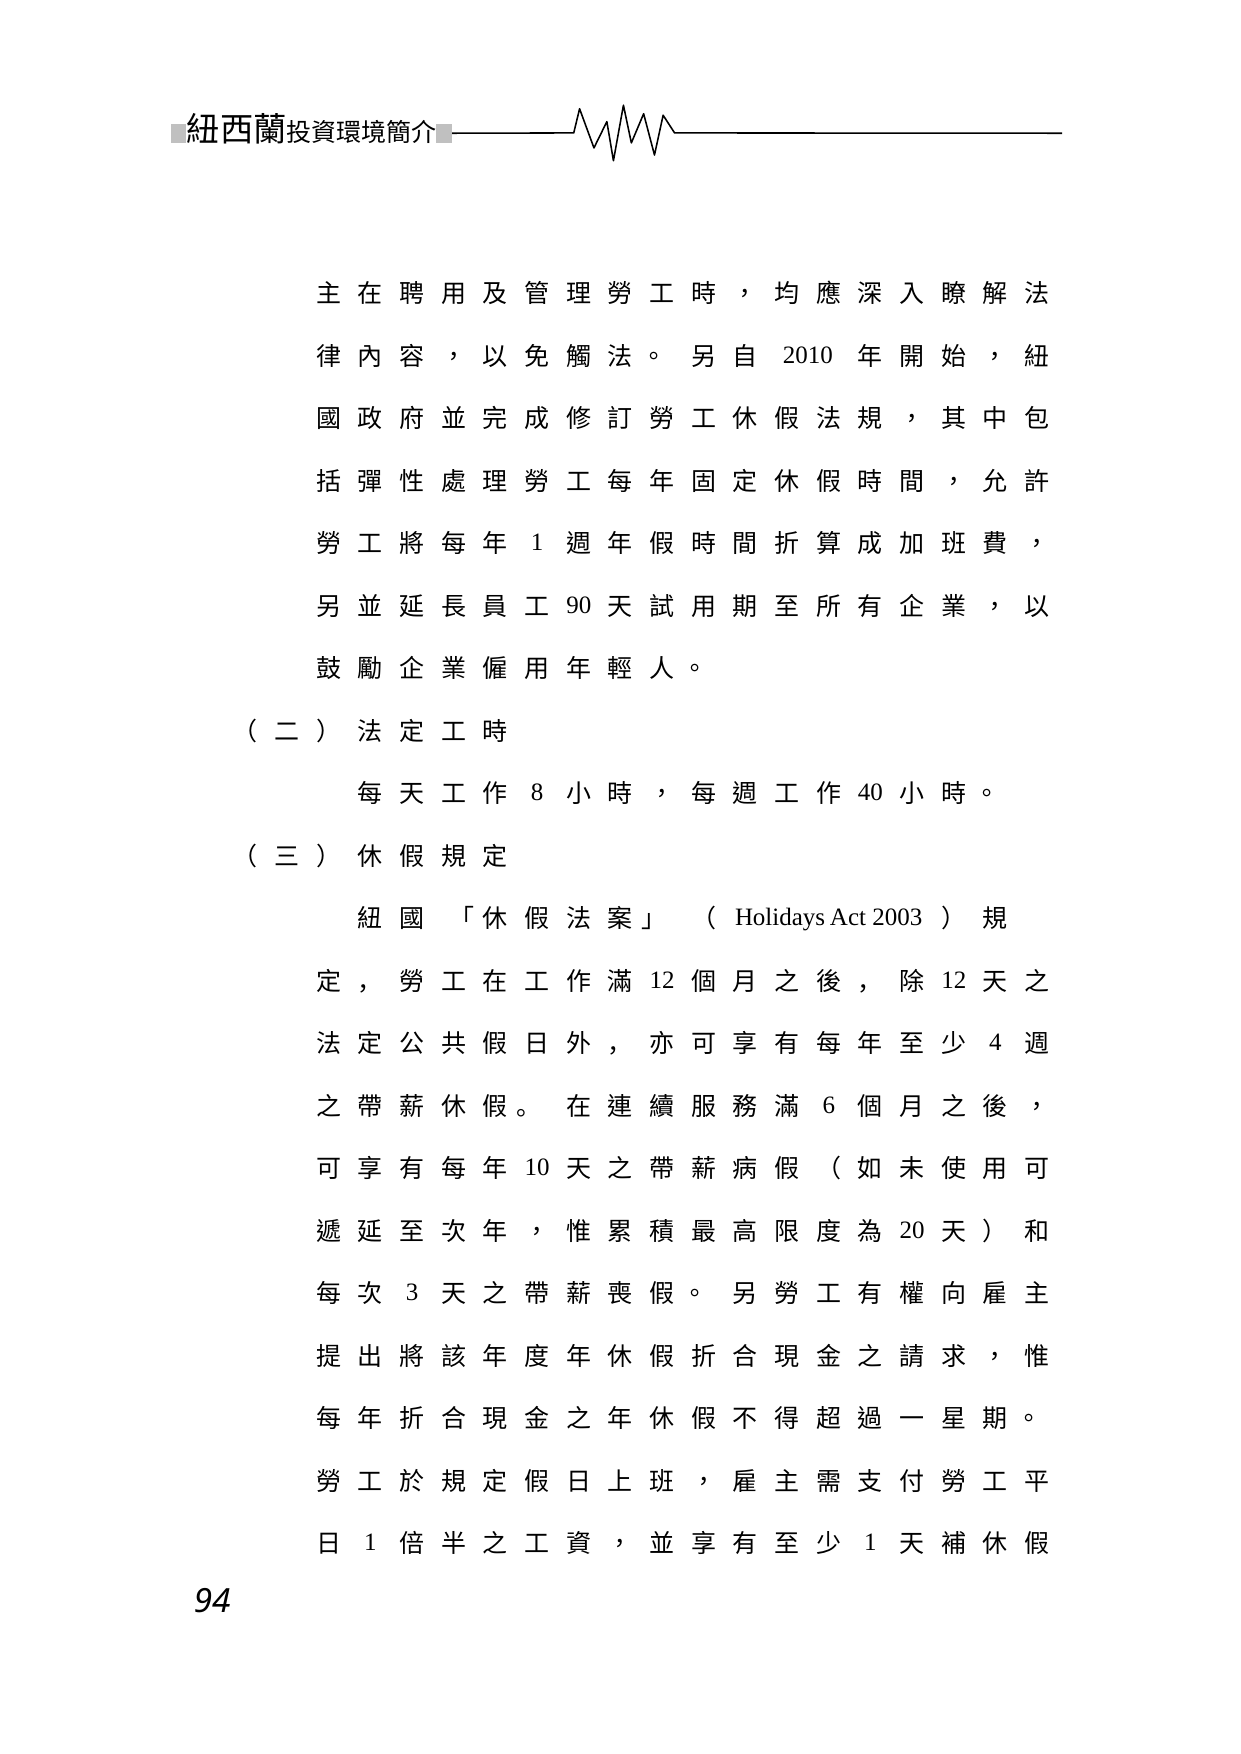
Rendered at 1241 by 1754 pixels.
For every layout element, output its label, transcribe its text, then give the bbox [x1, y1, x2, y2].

text 每天工作8小時，每週工作40小時。 [281, 750, 1058, 813]
text 主在聘用及管理勞工時，均應深入瞭解法律內容，以免觸法。另自2010年開始，紐國政府並完成修訂勞工休假法規，其中包括彈性處理勞工每年固定休假時間，允許勞工將每年1週年假時間折算成加班費，另並延長員工90天試用期至所有企業，以鼓勵企業僱用年輕人。 [281, 250, 1058, 688]
text 紐國「休假法案」（Holidays Act 2003）規定，勞工在工作滿12個月之後，除12天之法定公共假日外，亦可享有每年至少4週之帶薪休假。在連續服務滿6個月之後，可享有每年10天之帶薪病假（如未使用可遞延至次年，惟累積最高限度為20天）和每次3天之帶薪喪假。另勞工有權向雇主提出將該年度年休假折合現金之請求，惟每年折合現金之年休假不得超過一星期。勞工於規定假日上班，雇主需支付勞工平日1倍半之工資，並享有至少1天補休假 [281, 875, 1058, 1563]
text （三）休假規定 [207, 813, 1058, 875]
text （二）法定工時 [207, 688, 1058, 750]
